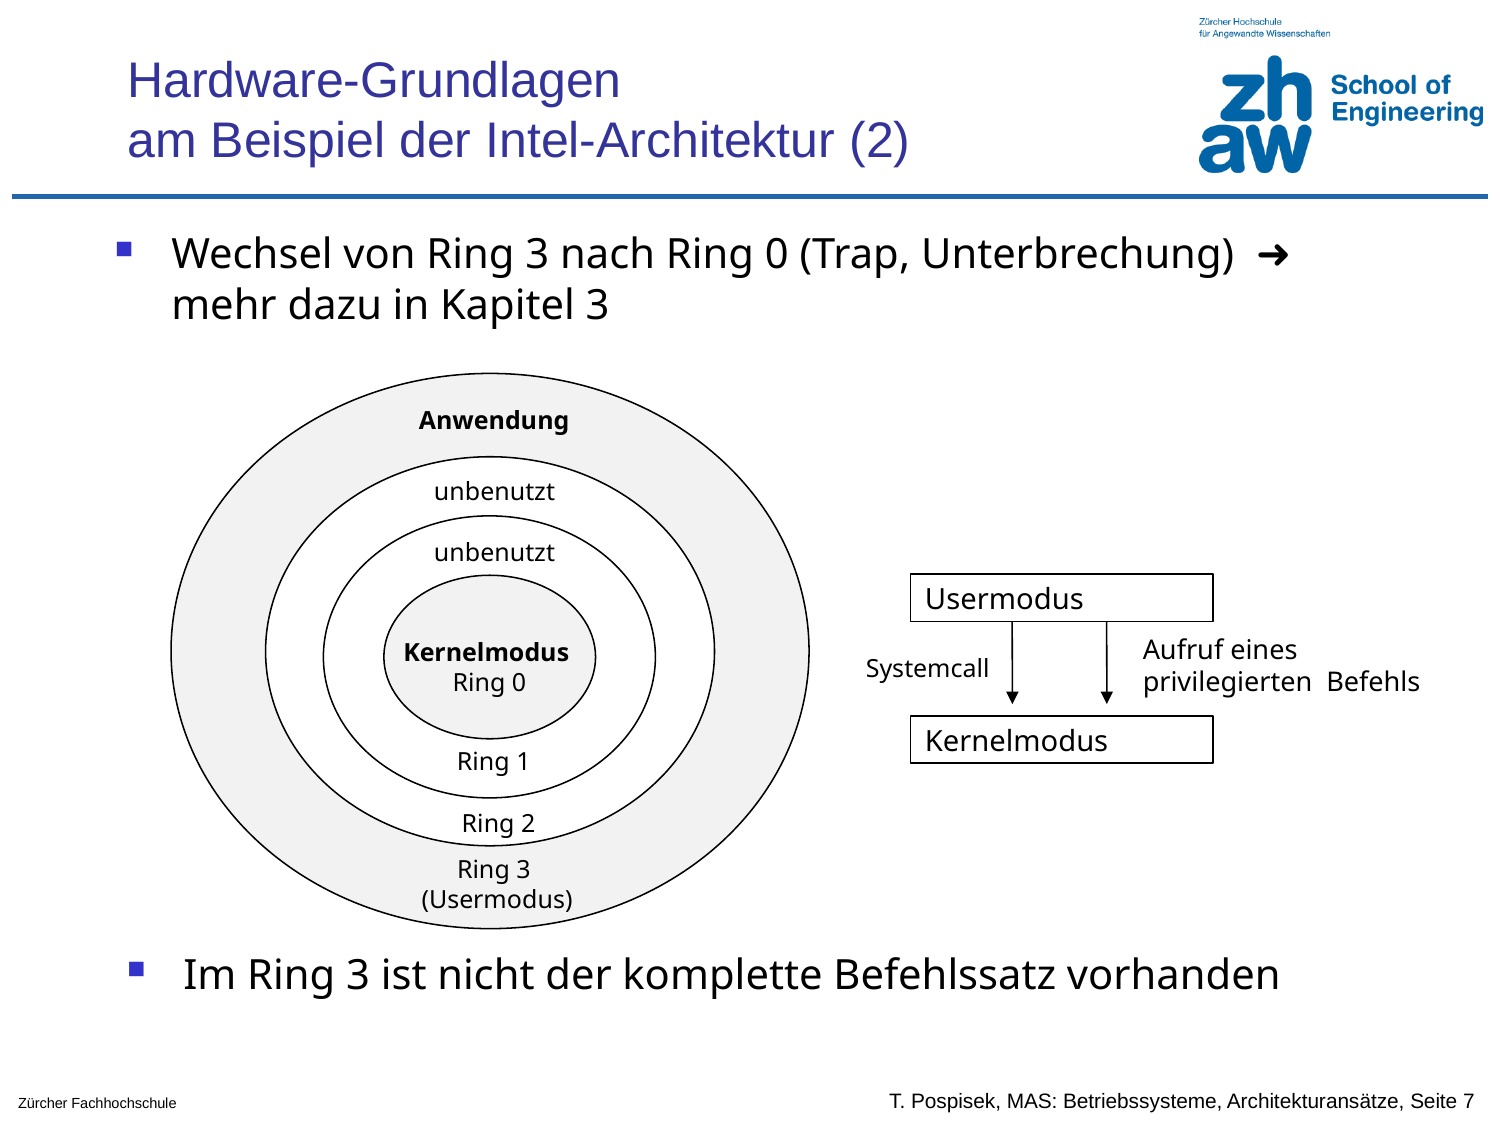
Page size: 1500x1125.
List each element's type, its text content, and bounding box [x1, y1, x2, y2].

text_box Aufruf eines privilegierten Befehls [1128, 624, 1471, 705]
text_box Usermodus [910, 574, 1213, 622]
text_box unbenutzt [419, 528, 579, 574]
text_box Systemcall [851, 645, 1005, 691]
text_box Kernelmodus [910, 715, 1213, 764]
text_box Kernelmodus Ring 0 [383, 575, 596, 738]
text_box Ring 1 [442, 738, 546, 784]
picture [1199, 18, 1483, 173]
text_box Im Ring 3 ist nicht der komplette Befehlssatz vorhanden [112, 940, 1388, 1035]
text_box Ring 2 [446, 800, 551, 845]
text_box Anwendung [403, 397, 585, 442]
title Hardware-Grundlagen am Beispiel der Intel-Architektur (2) [112, 50, 1391, 175]
text_box unbenutzt [419, 467, 579, 513]
text_box [171, 373, 810, 919]
text_box [415, 921, 565, 929]
text_box Ring 3 (Usermodus) [406, 845, 588, 921]
text_box Wechsel von Ring 3 nach Ring 0 (Trap, Unterbrechung) ➜ mehr dazu in Kapitel 3 [100, 219, 1376, 712]
